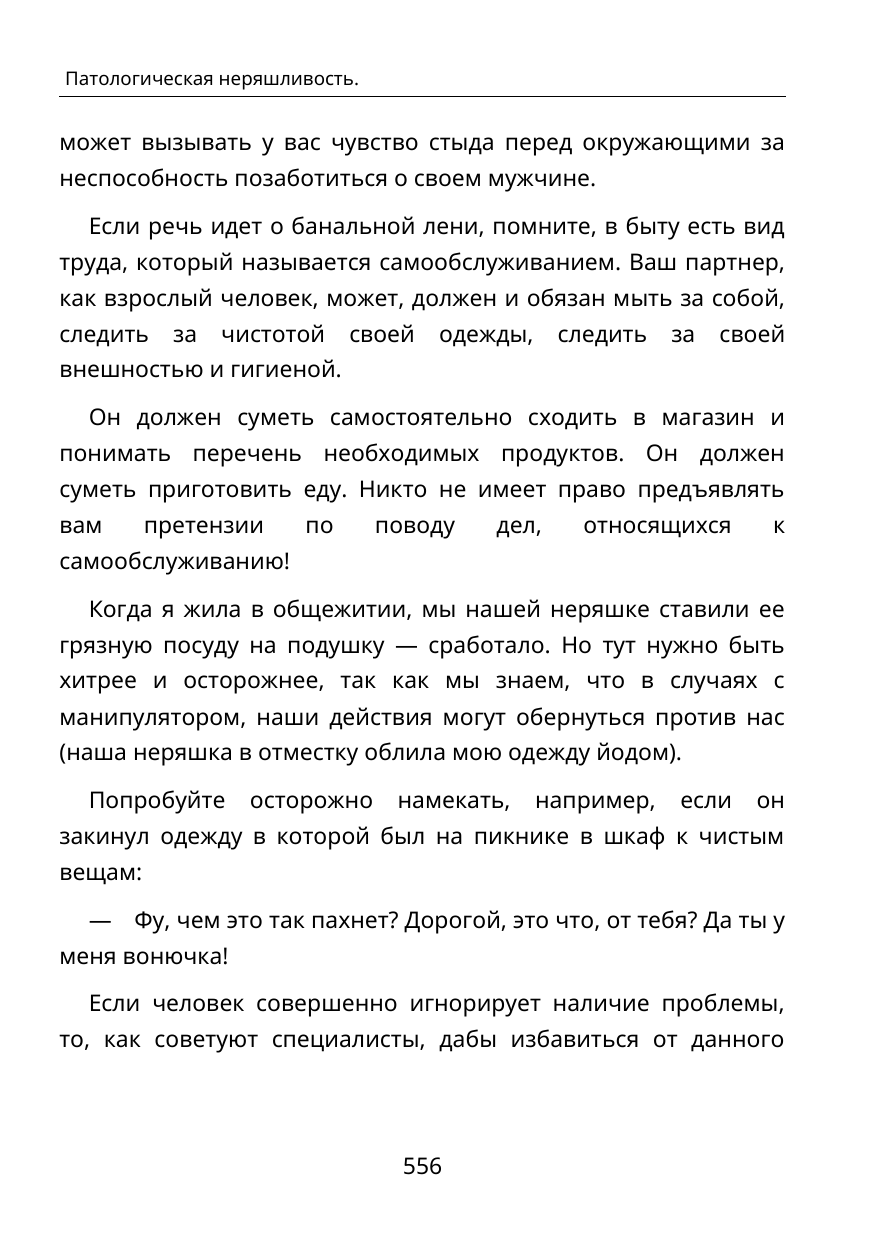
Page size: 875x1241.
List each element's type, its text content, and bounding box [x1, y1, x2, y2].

text Если речь идет о банальной лени, помните, в быту есть вид труда, который называется самообслуживанием. Ваш партнер, как взрослый человек, может, должен и обязан мыть за собой, следить за чистотой своей одежды, следить за своей внешностью и гигиеной. [59, 210, 786, 385]
text Если человек совершенно игнорирует наличие проблемы, то, как советуют специалисты, дабы избавиться от данного [59, 987, 786, 1054]
text Он должен суметь самостоятельно сходить в магазин и понимать перечень необходимых продуктов. Он должен суметь приготовить еду. Никто не имеет право предъявлять вам претензии по поводу дел, относящихся к самообслуживанию! [59, 401, 786, 576]
list Фу, чем это так пахнет? Дорогой, это что, от тебя? Да ты у меня вонючка! [59, 904, 786, 971]
text может вызывать у вас чувство стыда перед окружающими за неспособность позаботиться о своем мужчине. [59, 126, 786, 193]
text Когда я жила в общежитии, мы нашей неряшке ставили ее грязную посуду на подушку — сработало. Но тут нужно быть хитрее и осторожнее, так как мы знаем, что в случаях с манипулятором, наши действия могут обернуться против нас (наша неряшка в отместку облила мою одежду йодом). [59, 593, 786, 768]
text Попробуйте осторожно намекать, например, если он закинул одежду в которой был на пикнике в шкаф к чистым вещам: [59, 784, 786, 887]
